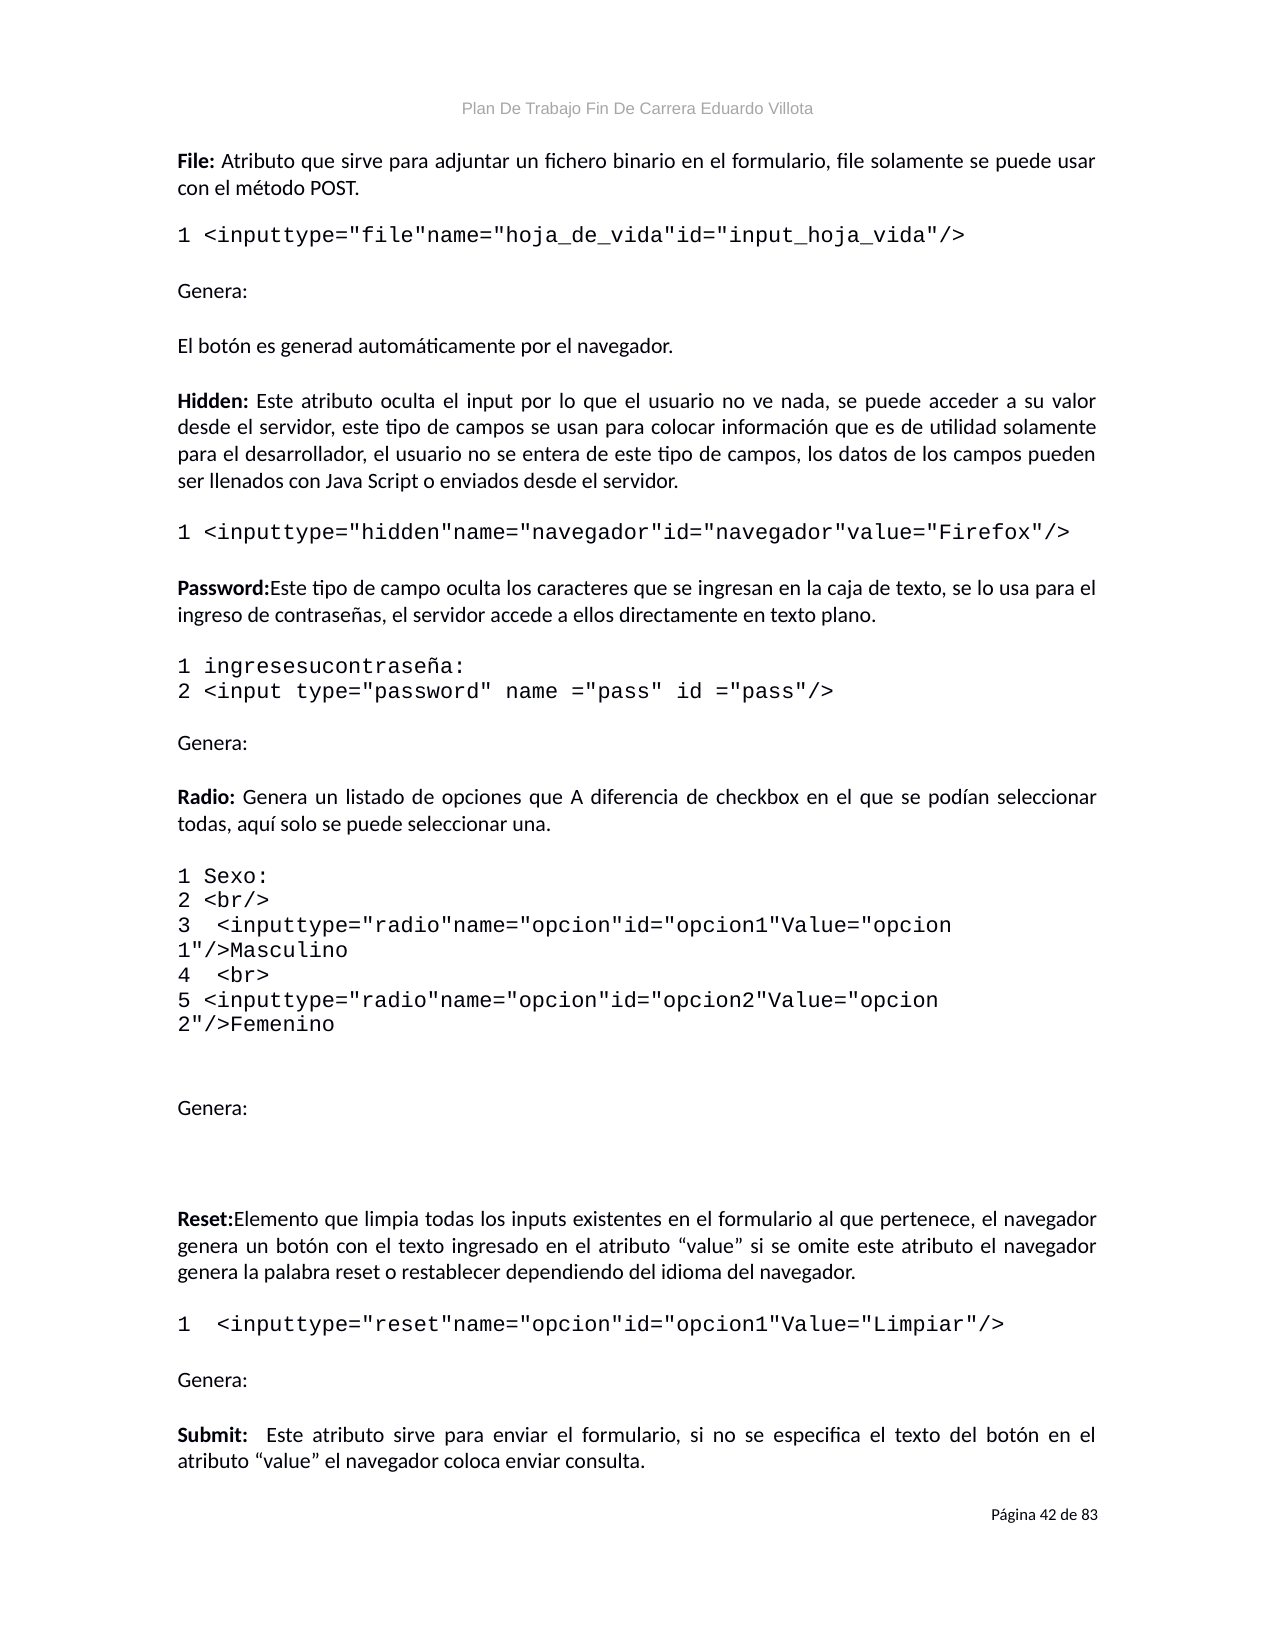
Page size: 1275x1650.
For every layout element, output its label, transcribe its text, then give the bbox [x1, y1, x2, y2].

text Password:Este tipo de campo oculta los caracteres que se ingresan en la caja de texto, se lo usa para el ingreso de contraseñas, el servidor accede a ellos directamente en texto plano. [177, 574, 1098, 628]
text 2 <br/> [177, 890, 1098, 914]
text Hidden: Este atributo oculta el input por lo que el usuario no ve nada, se puede acceder a su valor desde el servidor, este tipo de campos se usan para colocar información que es de utilidad solamente para el desarrollador, el usuario no se entera de este tipo de campos, los datos de los campos pueden ser llenados con Java Script o enviados desde el servidor. [177, 387, 1098, 493]
text 1 <inputtype="file"name="hoja_de_vida"id="input_hoja_vida"/> [177, 224, 1098, 249]
text Genera: [177, 1366, 1098, 1393]
text Genera: [177, 729, 1098, 756]
text 1 ingresesucontraseña: [177, 656, 1098, 680]
text 1 Sexo: [177, 865, 1098, 890]
text Reset:Elemento que limpia todas los inputs existentes en el formulario al que pertenece, el navegador genera un botón con el texto ingresado en el atributo “value” si se omite este atributo el navegador genera la palabra reset o restablecer dependiendo del idioma del navegador. [177, 1205, 1098, 1285]
text El botón es generad automáticamente por el navegador. [177, 332, 1098, 359]
text Radio: Genera un listado de opciones que A diferencia de checkbox en el que se podían seleccionar todas, aquí solo se puede seleccionar una. [177, 783, 1098, 837]
text Submit: Este atributo sirve para enviar el formulario, si no se especifica el texto del botón en el atributo “value” el navegador coloca enviar consulta. [177, 1421, 1098, 1474]
text 3 <inputtype="radio"name="opcion"id="opcion1"Value="opcion 1"/>Masculino [177, 914, 1098, 964]
text File: Atributo que sirve para adjuntar un fichero binario en el formulario, file solamente se puede usar con el método POST. [177, 148, 1098, 201]
text 1 <inputtype="reset"name="opcion"id="opcion1"Value="Limpiar"/> [177, 1313, 1098, 1338]
text 2 <input type="password" name ="pass" id ="pass"/> [177, 680, 1098, 705]
text Genera: [177, 1094, 1098, 1121]
text Genera: [177, 277, 1098, 304]
text 1 <inputtype="hidden"name="navegador"id="navegador"value="Firefox"/> [177, 521, 1098, 546]
text 4 <br> [177, 964, 1098, 989]
text 5 <inputtype="radio"name="opcion"id="opcion2"Value="opcion 2"/>Femenino [177, 989, 1098, 1038]
